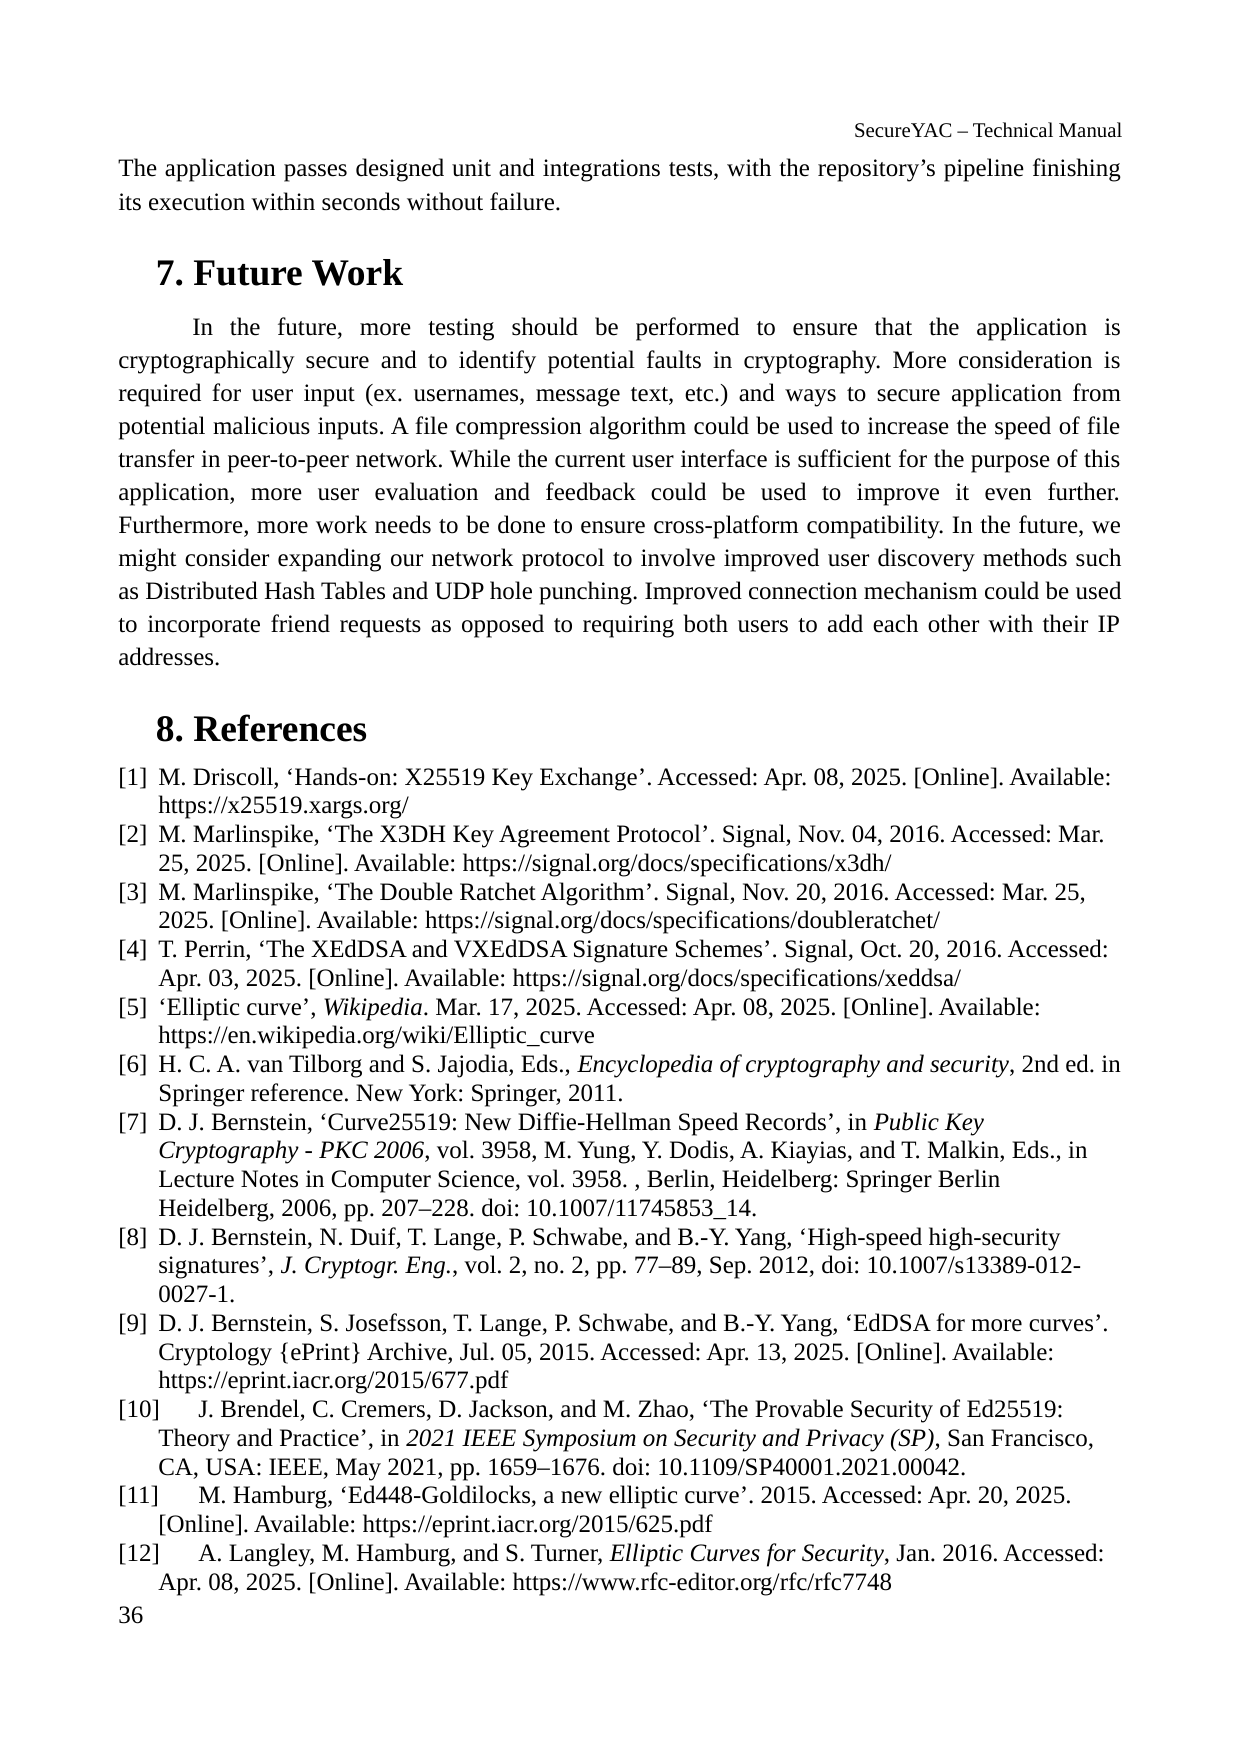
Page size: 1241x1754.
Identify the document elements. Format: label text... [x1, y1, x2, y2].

text In the future, more testing should be performed to ensure that the application is cryptographically secure and to identify potential faults in cryptography. More consideration is required for user input (ex. usernames, message text, etc.) and ways to secure application from potential malicious inputs. A file compression algorithm could be used to increase the speed of file transfer in peer-to-peer network. While the current user interface is sufficient for the purpose of this application, more user evaluation and feedback could be used to improve it even further. Furthermore, more work needs to be done to ensure cross-platform compatibility. In the future, we might consider expanding our network protocol to involve improved user discovery methods such as Distributed Hash Tables and UDP hole punching. Improved connection mechanism could be used to incorporate friend requests as opposed to requiring both users to add each other with their IP addresses. [118, 312, 1122, 671]
text [7] D. J. Bernstein, ‘Curve25519: New Diffie-Hellman Speed Records’, in Public Key Cryptography - PKC 2006, vol. 3958, M. Yung, Y. Dodis, A. Kiayias, and T. Malkin, Eds., in Lecture Notes in Computer Science, vol. 3958. , Berlin, Heidelberg: Springer Berlin Heidelberg, 2006, pp. 207–228. doi: 10.1007/11745853_14. [118, 1107, 1122, 1222]
text [4] T. Perrin, ‘The XEdDSA and VXEdDSA Signature Schemes’. Signal, Oct. 20, 2016. Accessed: Apr. 03, 2025. [Online]. Available: https://signal.org/docs/specifications/xeddsa/ [118, 934, 1122, 992]
text [3] M. Marlinspike, ‘The Double Ratchet Algorithm’. Signal, Nov. 20, 2016. Accessed: Mar. 25, 2025. [Online]. Available: https://signal.org/docs/specifications/doubleratchet/ [118, 877, 1122, 934]
text [9] D. J. Bernstein, S. Josefsson, T. Lange, P. Schwabe, and B.-Y. Yang, ‘EdDSA for more curves’. Cryptology {ePrint} Archive, Jul. 05, 2015. Accessed: Apr. 13, 2025. [Online]. Available: https://eprint.iacr.org/2015/677.pdf [118, 1308, 1122, 1394]
subtitle Future Work [156, 251, 1122, 294]
text [1] M. Driscoll, ‘Hands-on: X25519 Key Exchange’. Accessed: Apr. 08, 2025. [Online]. Available: https://x25519.xargs.org/ [118, 762, 1122, 819]
text [12] A. Langley, M. Hamburg, and S. Turner, Elliptic Curves for Security, Jan. 2016. Accessed: Apr. 08, 2025. [Online]. Available: https://www.rfc-editor.org/rfc/rfc7748 [118, 1538, 1122, 1596]
subtitle References [156, 706, 1122, 749]
text [8] D. J. Bernstein, N. Duif, T. Lange, P. Schwabe, and B.-Y. Yang, ‘High-speed high-security signatures’, J. Cryptogr. Eng., vol. 2, no. 2, pp. 77–89, Sep. 2012, doi: 10.1007/s13389-012-0027-1. [118, 1222, 1122, 1308]
text [6] H. C. A. van Tilborg and S. Jajodia, Eds., Encyclopedia of cryptography and security, 2nd ed. in Springer reference. New York: Springer, 2011. [118, 1049, 1122, 1107]
text [2] M. Marlinspike, ‘The X3DH Key Agreement Protocol’. Signal, Nov. 04, 2016. Accessed: Mar. 25, 2025. [Online]. Available: https://signal.org/docs/specifications/x3dh/ [118, 819, 1122, 877]
text The application passes designed unit and integrations tests, with the repository’s pipeline finishing its execution within seconds without failure. [118, 153, 1122, 215]
text [10] J. Brendel, C. Cremers, D. Jackson, and M. Zhao, ‘The Provable Security of Ed25519: Theory and Practice’, in 2021 IEEE Symposium on Security and Privacy (SP), San Francisco, CA, USA: IEEE, May 2021, pp. 1659–1676. doi: 10.1109/SP40001.2021.00042. [118, 1394, 1122, 1481]
text [5] ‘Elliptic curve’, Wikipedia. Mar. 17, 2025. Accessed: Apr. 08, 2025. [Online]. Available: https://en.wikipedia.org/wiki/Elliptic_curve [118, 992, 1122, 1049]
text [11] M. Hamburg, ‘Ed448-Goldilocks, a new elliptic curve’. 2015. Accessed: Apr. 20, 2025. [Online]. Available: https://eprint.iacr.org/2015/625.pdf [118, 1481, 1122, 1538]
